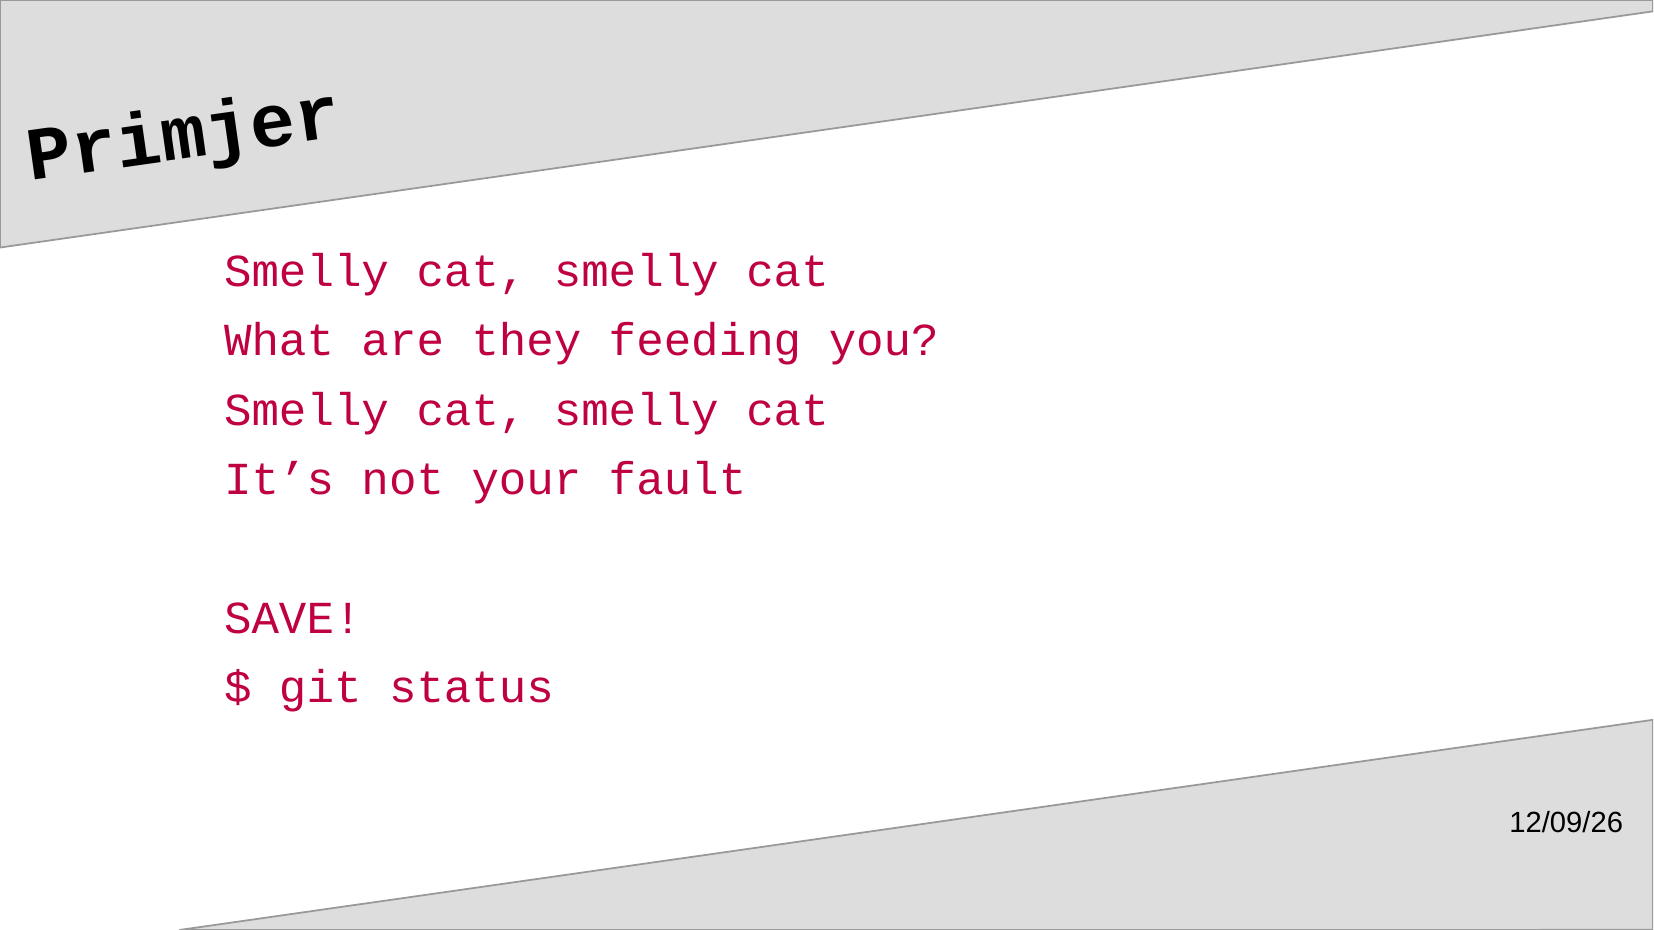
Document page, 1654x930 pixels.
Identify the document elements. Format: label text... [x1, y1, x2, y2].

list Smelly cat, smelly cat What are they feeding you? Smelly cat, smelly cat It’s not your fault SAVE! $ git status [82, 248, 1538, 788]
title Primjer [16, 0, 1501, 239]
